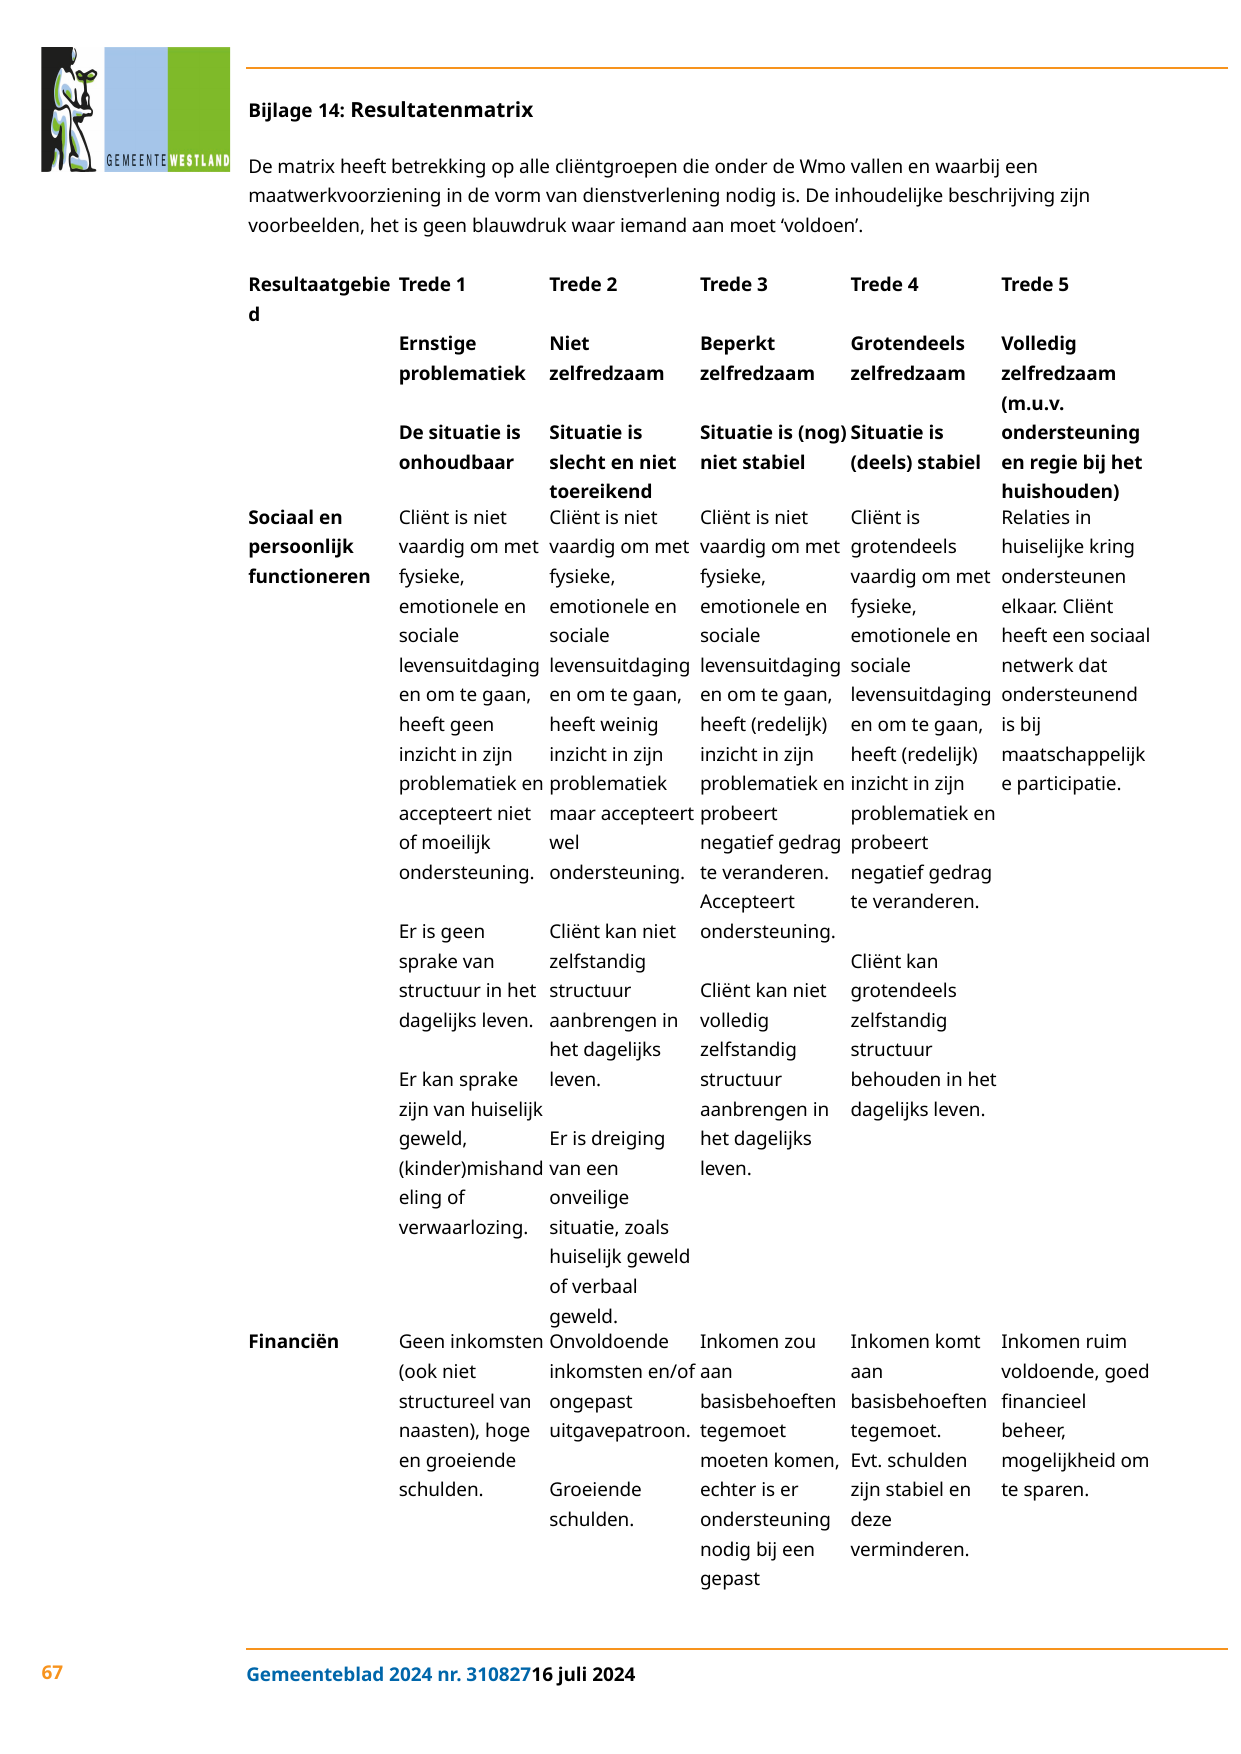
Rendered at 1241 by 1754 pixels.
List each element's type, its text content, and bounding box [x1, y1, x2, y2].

table_header Trede 4 Grotendeels zelfredzaam Situatie is (deels) stabiel [850, 271, 1001, 504]
table_cell Onvoldoende inkomsten en/of ongepast uitgavepatroon. Groeiende schulden. [549, 1329, 700, 1591]
table_cell Sociaal en persoonlijk functioneren [248, 504, 398, 1329]
table_cell Cliënt is grotendeels vaardig om met fysieke, emotionele en sociale levensuitdagingen om te gaan, heeft (redelijk) inzicht in zijn problematiek en probeert negatief gedrag te veranderen. Cliënt kan grotendeels zelfstandig structuur behouden in het dagelijks leven. [850, 504, 1001, 1329]
table_cell Geen inkomsten (ook niet structureel van naasten), hoge en groeiende schulden. [399, 1329, 549, 1591]
table_cell Relaties in huiselijke kring ondersteunen elkaar. Cliënt heeft een sociaal netwerk dat ondersteunend is bij maatschappelijke participatie. [1001, 504, 1152, 1329]
text Bijlage 14: Resultatenmatrix [248, 95, 1152, 123]
table_cell Inkomen ruim voldoende, goed financieel beheer, mogelijkheid om te sparen. [1001, 1329, 1152, 1591]
table_header Resultaatgebied [248, 271, 398, 504]
table_header Trede 3 Beperkt zelfredzaam Situatie is (nog) niet stabiel [700, 271, 850, 504]
table_cell Inkomen komt aan basisbehoeften tegemoet. Evt. schulden zijn stabiel en deze verminderen. [850, 1329, 1001, 1591]
table_header Trede 5 Volledig zelfredzaam (m.u.v. ondersteuning en regie bij het huishouden) [1001, 271, 1152, 504]
table_header Trede 1 Ernstige problematiek De situatie is onhoudbaar [399, 271, 549, 504]
table_header Trede 2 Niet zelfredzaam Situatie is slecht en niet toereikend [549, 271, 700, 504]
table_cell Cliënt is niet vaardig om met fysieke, emotionele en sociale levensuitdagingen om te gaan, heeft weinig inzicht in zijn problematiek maar accepteert wel ondersteuning. Cliënt kan niet zelfstandig structuur aanbrengen in het dagelijks leven. Er is dreiging van een onveilige situatie, zoals huiselijk geweld of verbaal geweld. [549, 504, 700, 1329]
table_cell Cliënt is niet vaardig om met fysieke, emotionele en sociale levensuitdagingen om te gaan, heeft geen inzicht in zijn problematiek en accepteert niet of moeilijk ondersteuning. Er is geen sprake van structuur in het dagelijks leven. Er kan sprake zijn van huiselijk geweld, (kinder)mishandeling of verwaarlozing. [399, 504, 549, 1329]
table_cell Inkomen zou aan basisbehoeften tegemoet moeten komen, echter is er ondersteuning nodig bij een gepast [700, 1329, 850, 1591]
picture [41, 47, 231, 172]
table_cell Cliënt is niet vaardig om met fysieke, emotionele en sociale levensuitdagingen om te gaan, heeft (redelijk) inzicht in zijn problematiek en probeert negatief gedrag te veranderen. Accepteert ondersteuning. Cliënt kan niet volledig zelfstandig structuur aanbrengen in het dagelijks leven. [700, 504, 850, 1329]
table_cell Financiën [248, 1329, 398, 1591]
text De matrix heeft betrekking op alle cliëntgroepen die onder de Wmo vallen en waarbij een maatwerkvoorziening in de vorm van dienstverlening nodig is. De inhoudelijke beschrijving zijn voorbeelden, het is geen blauwdruk waar iemand aan moet ‘voldoen’. [248, 153, 1152, 238]
